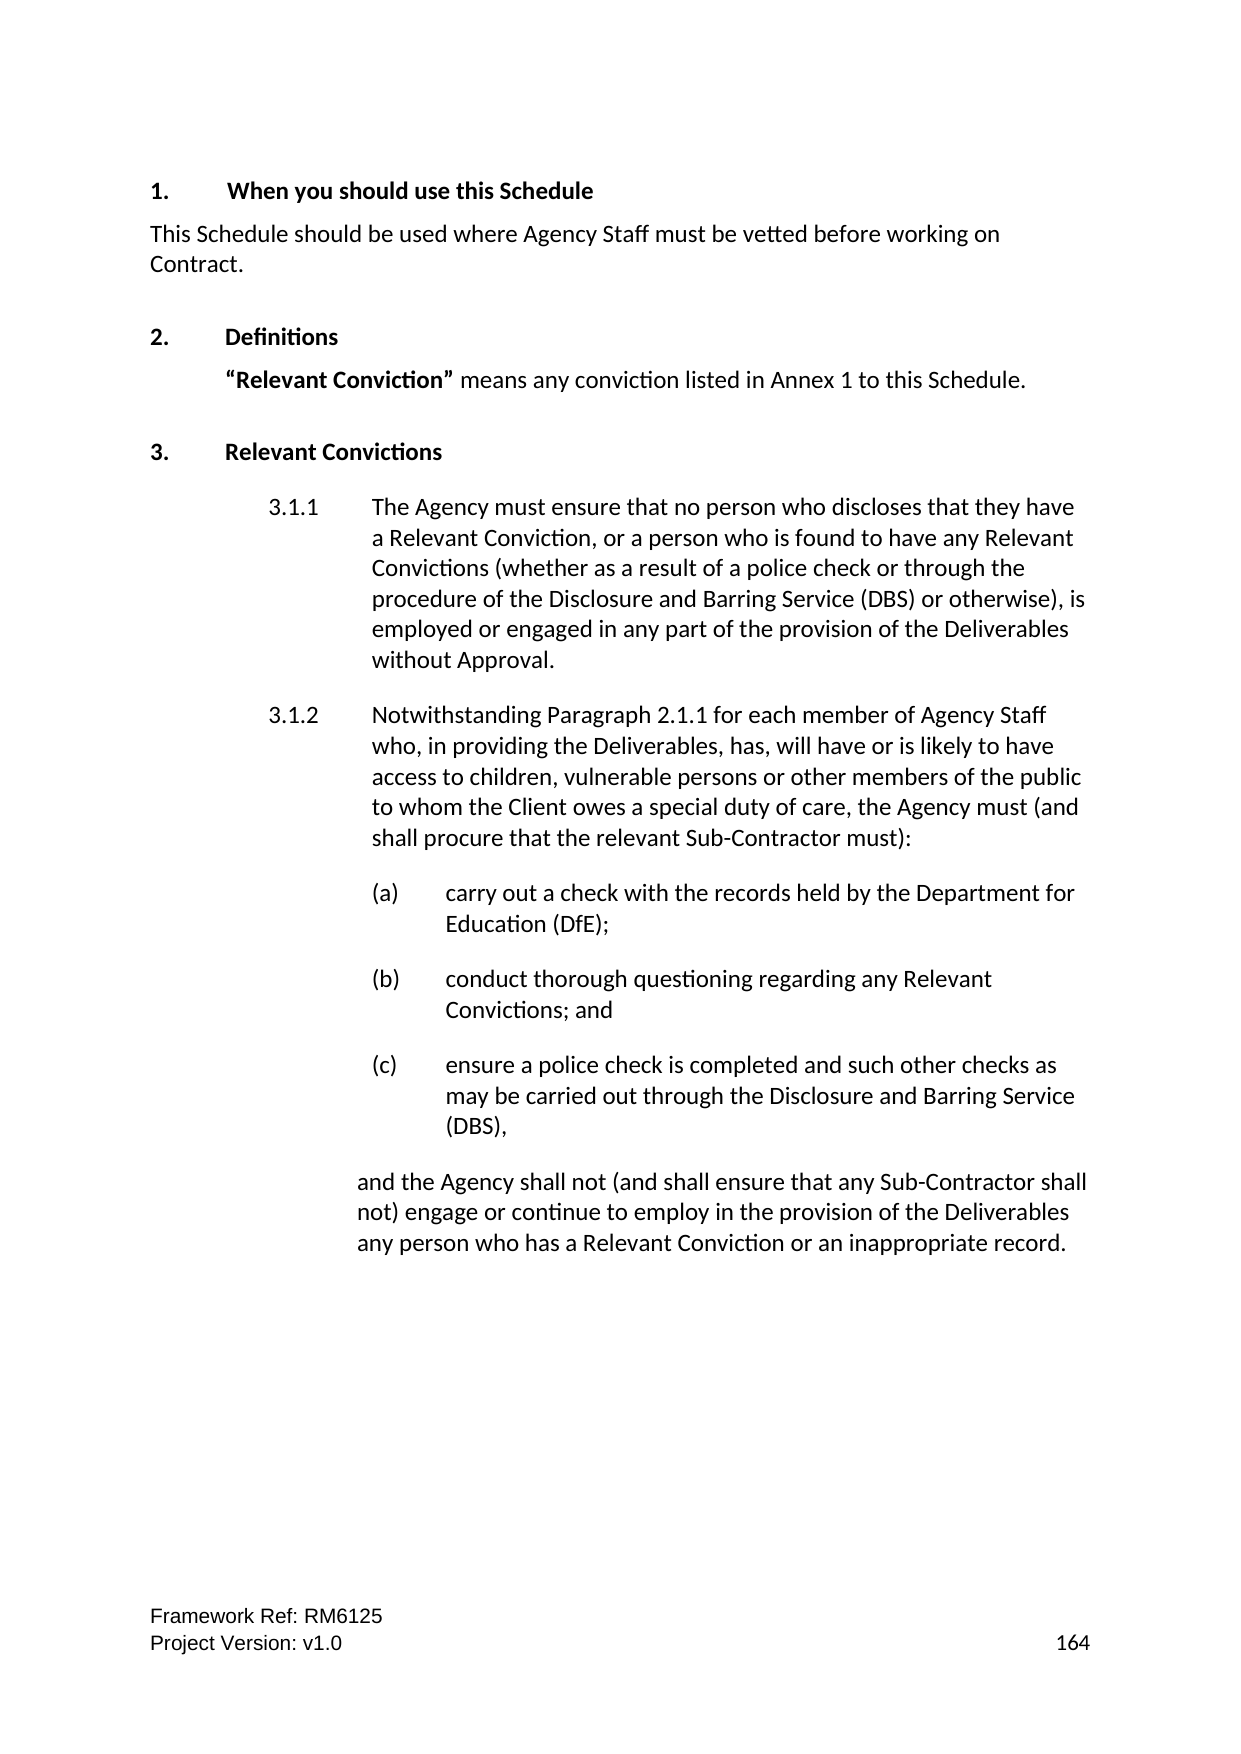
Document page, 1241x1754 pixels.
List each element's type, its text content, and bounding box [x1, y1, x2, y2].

list ensure a police check is completed and such other checks as may be carried out through the Disclosure and Barring Service (DBS), [372, 1049, 1090, 1141]
list Definitions [150, 321, 1090, 351]
text and the Agency shall not (and shall ensure that any Sub-Contractor shall not) engage or continue to employ in the provision of the Deliverables any person who has a Relevant Conviction or an inappropriate record. [357, 1166, 1090, 1257]
list carry out a check with the records held by the Department for Education (DfE); [372, 877, 1090, 938]
list Relevant Convictions [150, 436, 1090, 466]
list When you should use this Schedule [150, 175, 1090, 206]
list conduct thorough questioning regarding any Relevant Convictions; and [372, 963, 1090, 1024]
text This Schedule should be used where Agency Staff must be vetted before working on Contract. [150, 218, 1090, 279]
text “Relevant Conviction” means any conviction listed in Annex 1 to this Schedule. [225, 364, 1090, 394]
list The Agency must ensure that no person who discloses that they have a Relevant Conviction, or a person who is found to have any Relevant Convictions (whether as a result of a police check or through the procedure of the Disclosure and Barring Service (DBS) or otherwise), is employed or engaged in any part of the provision of the Deliverables without Approval. [268, 491, 1090, 674]
list Notwithstanding Paragraph 2.1.1 for each member of Agency Staff who, in providing the Deliverables, has, will have or is likely to have access to children, vulnerable persons or other members of the public to whom the Client owes a special duty of care, the Agency must (and shall procure that the relevant Sub-Contractor must): [268, 699, 1090, 852]
